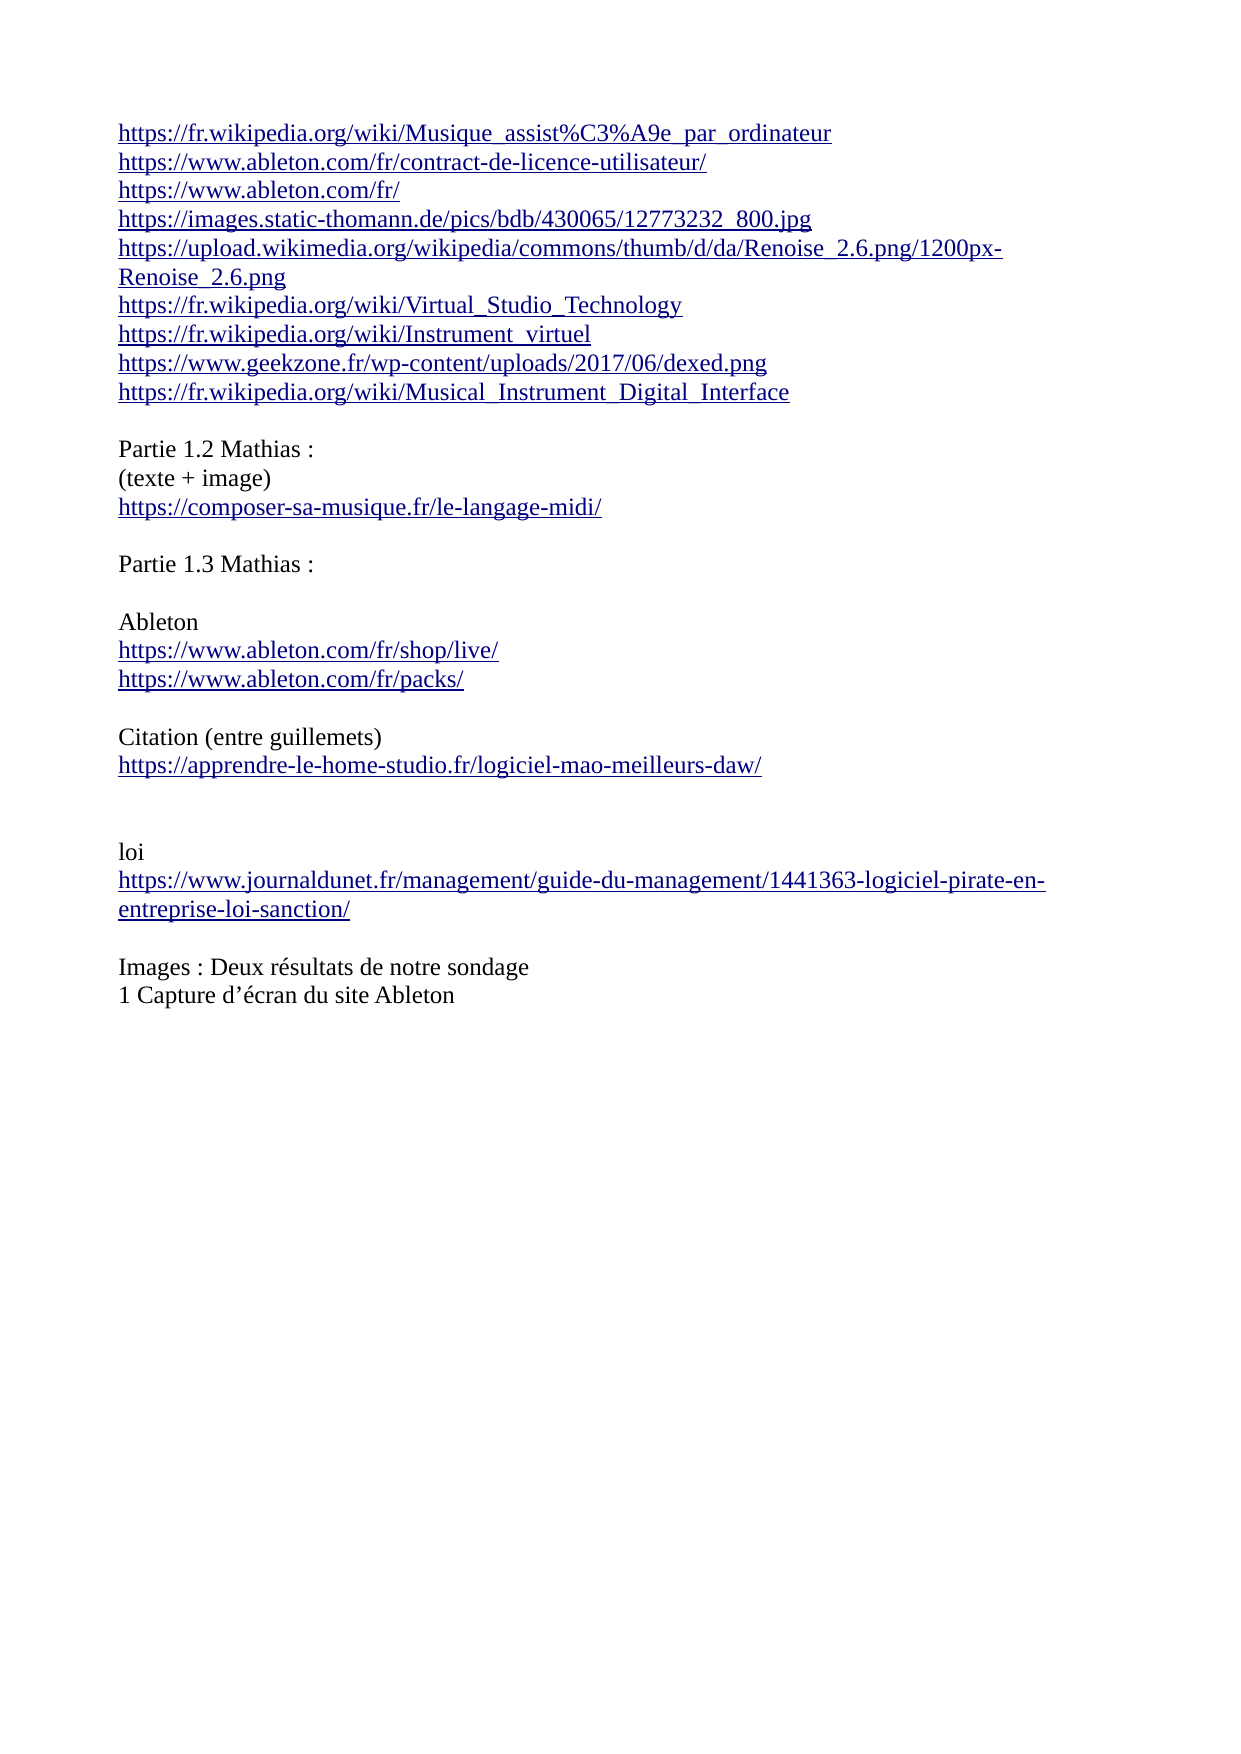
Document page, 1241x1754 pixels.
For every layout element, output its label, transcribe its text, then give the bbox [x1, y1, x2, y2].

text Partie 1.2 Mathias : [118, 434, 1122, 463]
text https://www.ableton.com/fr/ [118, 176, 1122, 204]
text https://images.static-thomann.de/pics/bdb/430065/12773232_800.jpg [118, 204, 1122, 233]
text https://fr.wikipedia.org/wiki/Virtual_Studio_Technology [118, 291, 1122, 319]
text https://www.geekzone.fr/wp-content/uploads/2017/06/dexed.png [118, 348, 1122, 377]
text https://www.ableton.com/fr/contract-de-licence-utilisateur/ [118, 147, 1122, 176]
text Ableton [118, 607, 1122, 636]
text 1 Capture d’écran du site Ableton [118, 981, 1122, 1009]
text https://composer-sa-musique.fr/le-langage-midi/ [118, 492, 1122, 521]
text https://www.journaldunet.fr/management/guide-du-management/1441363-logiciel-pirate-en-entreprise-loi-sanction/ [118, 866, 1122, 923]
text (texte + image) [118, 463, 1122, 492]
text https://apprendre-le-home-studio.fr/logiciel-mao-meilleurs-daw/ [118, 751, 1122, 779]
text Citation (entre guillemets) [118, 722, 1122, 751]
text https://fr.wikipedia.org/wiki/Musical_Instrument_Digital_Interface [118, 377, 1122, 406]
text https://www.ableton.com/fr/packs/ [118, 664, 1122, 693]
text Images : Deux résultats de notre sondage [118, 952, 1122, 981]
text https://upload.wikimedia.org/wikipedia/commons/thumb/d/da/Renoise_2.6.png/1200px-Renoise_2.6.png [118, 233, 1122, 291]
text loi [118, 837, 1122, 866]
text https://fr.wikipedia.org/wiki/Musique_assist%C3%A9e_par_ordinateur [118, 118, 1122, 147]
text https://www.ableton.com/fr/shop/live/ [118, 636, 1122, 664]
text Partie 1.3 Mathias : [118, 549, 1122, 578]
text https://fr.wikipedia.org/wiki/Instrument_virtuel [118, 319, 1122, 348]
